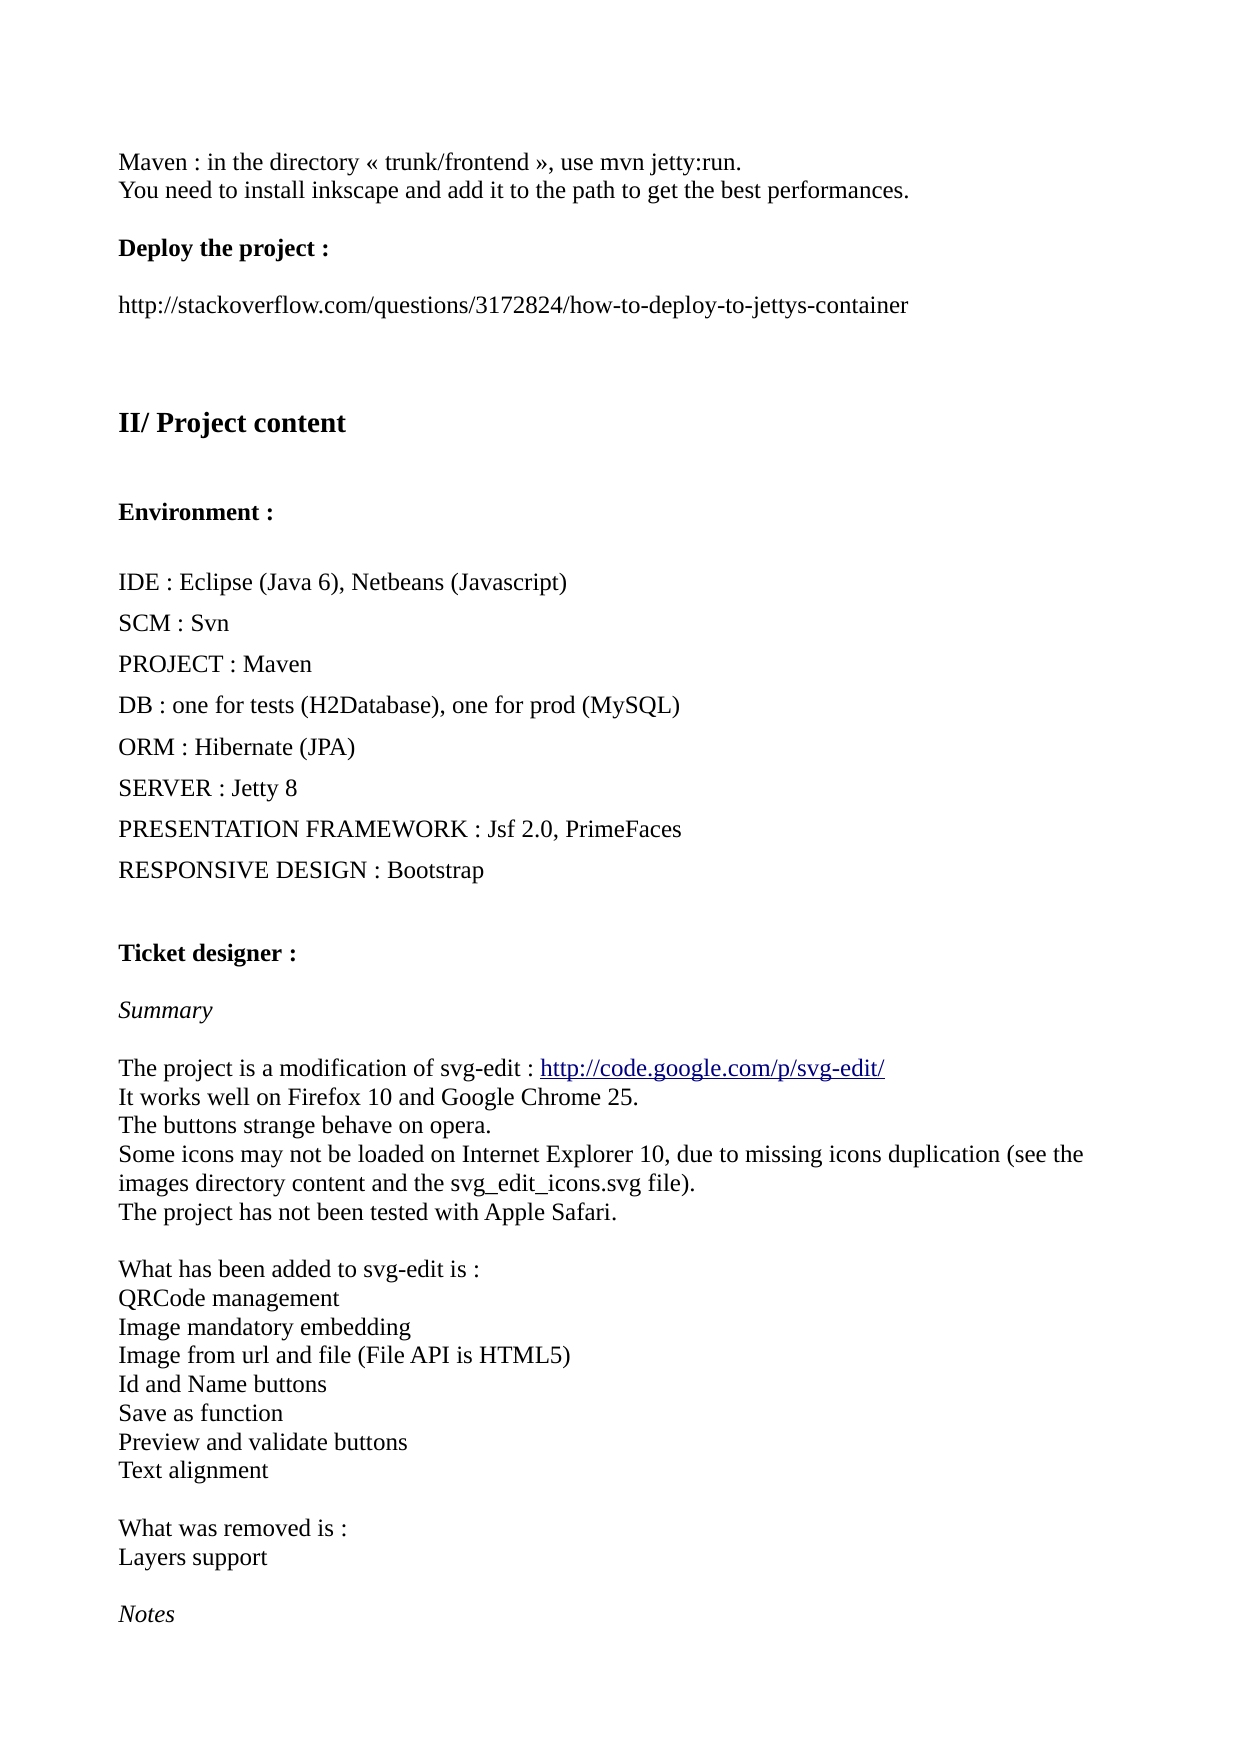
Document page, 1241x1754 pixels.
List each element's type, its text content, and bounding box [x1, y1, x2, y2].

text QRCode management [118, 1283, 1122, 1312]
text What has been added to svg-edit is : [118, 1254, 1122, 1283]
text PRESENTATION FRAMEWORK : Jsf 2.0, PrimeFaces [118, 814, 1122, 843]
text The buttons strange behave on opera. [118, 1110, 1122, 1139]
text It works well on Firefox 10 and Google Chrome 25. [118, 1082, 1122, 1110]
text PROJECT : Maven [118, 649, 1122, 678]
text What was removed is : [118, 1513, 1122, 1542]
text Notes [118, 1599, 1122, 1628]
text Text alignment [118, 1455, 1122, 1484]
text Environment : [118, 497, 1122, 525]
text Maven : in the directory « trunk/frontend », use mvn jetty:run. [118, 147, 1122, 176]
text Deploy the project : [118, 233, 1122, 262]
text Image mandatory embedding [118, 1312, 1122, 1340]
text You need to install inkscape and add it to the path to get the best performances. [118, 176, 1122, 204]
text http://stackoverflow.com/questions/3172824/how-to-deploy-to-jettys-container [118, 291, 1122, 319]
text ORM : Hibernate (JPA) [118, 732, 1122, 760]
text The project has not been tested with Apple Safari. [118, 1197, 1122, 1225]
text Summary [118, 995, 1122, 1024]
text Image from url and file (File API is HTML5) [118, 1340, 1122, 1369]
text II/ Project content [118, 406, 1122, 439]
text IDE : Eclipse (Java 6), Netbeans (Javascript) [118, 567, 1122, 595]
text Ticket designer : [118, 938, 1122, 967]
text Save as function [118, 1398, 1122, 1427]
text SERVER : Jetty 8 [118, 773, 1122, 802]
text Some icons may not be loaded on Internet Explorer 10, due to missing icons duplication (see the images directory content and the svg_edit_icons.svg file). [118, 1139, 1122, 1197]
text The project is a modification of svg-edit : http://code.google.com/p/svg-edit/ [118, 1053, 1122, 1082]
text DB : one for tests (H2Database), one for prod (MySQL) [118, 690, 1122, 719]
text Id and Name buttons [118, 1369, 1122, 1398]
text Preview and validate buttons [118, 1427, 1122, 1455]
text SCM : Svn [118, 608, 1122, 637]
text RESPONSIVE DESIGN : Bootstrap [118, 855, 1122, 884]
text Layers support [118, 1542, 1122, 1570]
